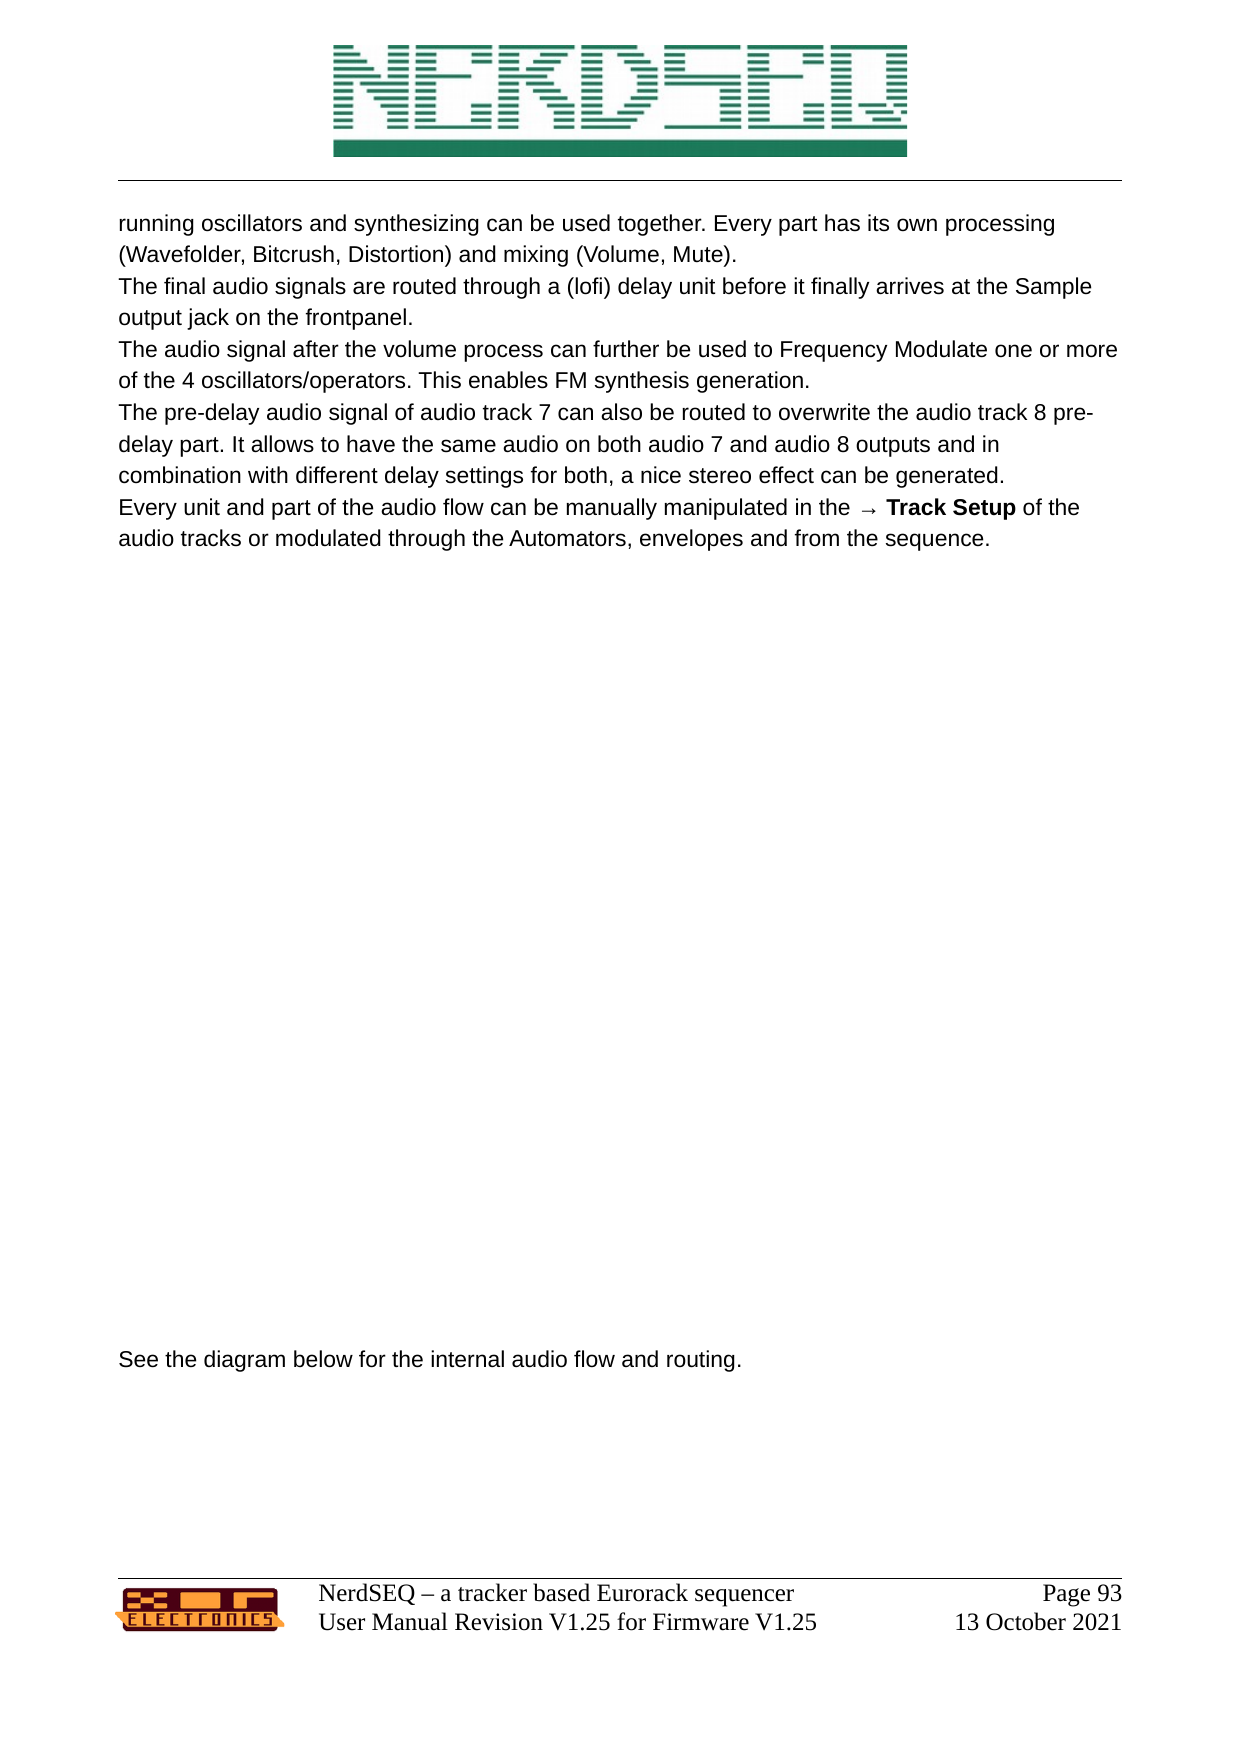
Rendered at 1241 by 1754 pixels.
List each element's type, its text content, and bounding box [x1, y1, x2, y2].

picture [333, 45, 908, 157]
text The audio signal after the volume process can further be used to Frequency Modulate one or more of the 4 oscillators/operators. This enables FM synthesis generation. [118, 336, 1122, 394]
text See the diagram below for the internal audio flow and routing. [118, 1346, 1122, 1372]
text The final audio signals are routed through a (lofi) delay unit before it finally arrives at the Sample output jack on the frontpanel. [118, 273, 1122, 331]
text The pre-delay audio signal of audio track 7 can also be routed to overwrite the audio track 8 pre-delay part. It allows to have the same audio on both audio 7 and audio 8 outputs and in combination with different delay settings for both, a nice stereo effect can be generated. [118, 399, 1122, 488]
text running oscillators and synthesizing can be used together. Every part has its own processing (Wavefolder, Bitcrush, Distortion) and mixing (Volume, Mute). [118, 209, 1122, 267]
picture [115, 1584, 285, 1634]
text Every unit and part of the audio flow can be manually manipulated in the → Track Setup of the audio tracks or modulated through the Automators, envelopes and from the sequence. [118, 494, 1122, 552]
